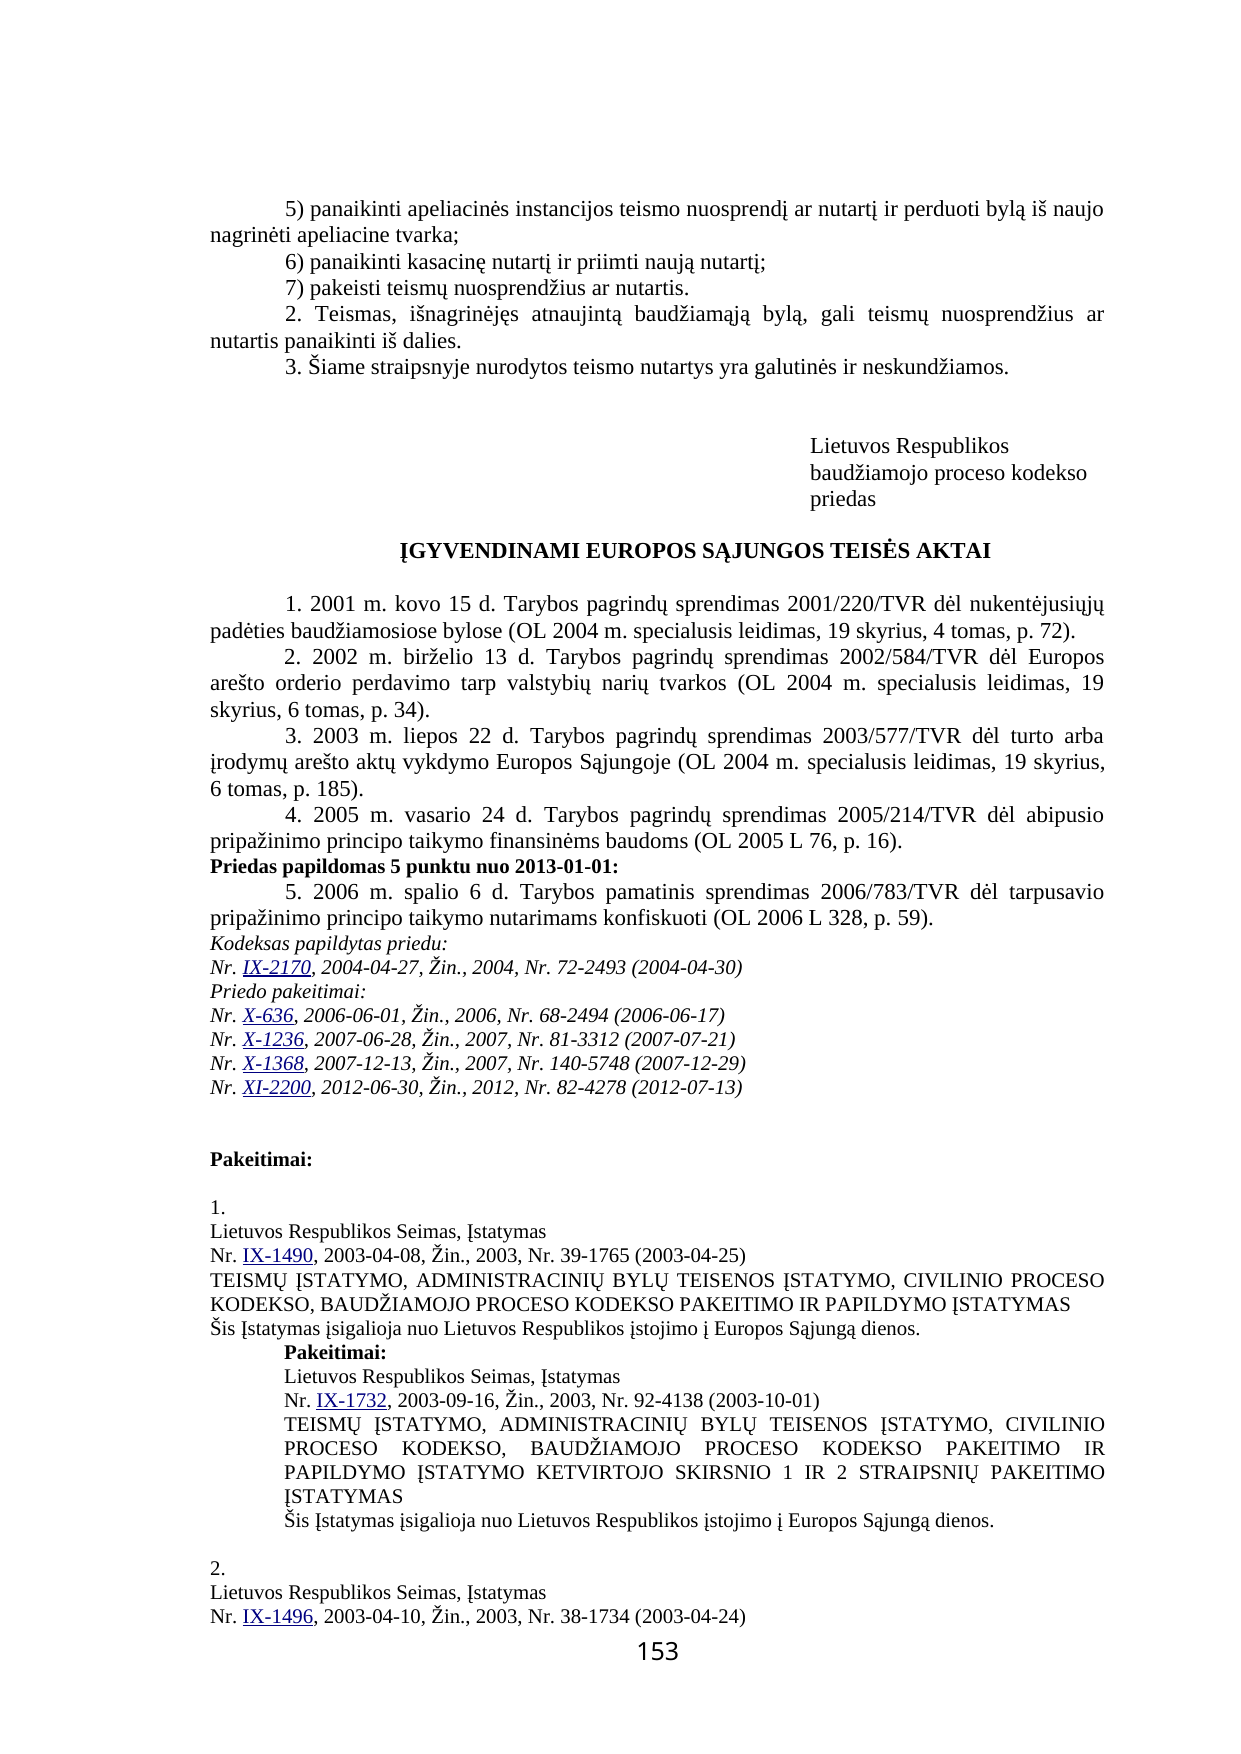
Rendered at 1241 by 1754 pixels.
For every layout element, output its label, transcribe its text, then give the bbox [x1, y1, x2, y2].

text Nr. IX-2170, 2004-04-27, Žin., 2004, Nr. 72-2493 (2004-04-30) [210, 955, 1106, 979]
text Nr. IX-1732, 2003-09-16, Žin., 2003, Nr. 92-4138 (2003-10-01) [210, 1388, 1106, 1412]
text Nr. XI-2200, 2012-06-30, Žin., 2012, Nr. 82-4278 (2012-07-13) [210, 1075, 1106, 1099]
text Šis Įstatymas įsigalioja nuo Lietuvos Respublikos įstojimo į Europos Sąjungą dienos. [210, 1316, 1106, 1340]
text baudžiamojo proceso kodekso [810, 458, 1106, 485]
text 3. 2003 m. liepos 22 d. Tarybos pagrindų sprendimas 2003/577/TVR dėl turto arba įrodymų arešto aktų vykdymo Europos Sąjungoje (OL 2004 m. specialusis leidimas, 19 skyrius, 6 tomas, p. 185). [210, 722, 1106, 801]
text Šis Įstatymas įsigalioja nuo Lietuvos Respublikos įstojimo į Europos Sąjungą dienos. [210, 1508, 1106, 1532]
text Lietuvos Respublikos [810, 432, 1106, 458]
text Lietuvos Respublikos Seimas, Įstatymas [210, 1219, 1106, 1243]
text Nr. X-636, 2006-06-01, Žin., 2006, Nr. 68-2494 (2006-06-17) [210, 1003, 1106, 1027]
text TEISMŲ ĮSTATYMO, ADMINISTRACINIŲ BYLŲ TEISENOS ĮSTATYMO, CIVILINIO PROCESO KODEKSO, BAUDŽIAMOJO PROCESO KODEKSO PAKEITIMO IR PAPILDYMO ĮSTATYMAS [210, 1267, 1106, 1316]
text 6) panaikinti kasacinę nutartį ir priimti naują nutartį; [210, 248, 1106, 274]
text 2. [210, 1556, 1106, 1580]
text 7) pakeisti teismų nuosprendžius ar nutartis. [210, 274, 1106, 300]
text 2. Teismas, išnagrinėjęs atnaujintą baudžiamąją bylą, gali teismų nuosprendžius ar nutartis panaikinti iš dalies. [210, 300, 1106, 353]
text 4. 2005 m. vasario 24 d. Tarybos pagrindų sprendimas 2005/214/TVR dėl abipusio pripažinimo principo taikymo finansinėms baudoms (OL 2005 L 76, p. 16). [210, 801, 1106, 854]
text Priedas papildomas 5 punktu nuo 2013-01-01: [210, 854, 1106, 878]
text 3. Šiame straipsnyje nurodytos teismo nutartys yra galutinės ir neskundžiamos. [210, 353, 1106, 379]
text 1. 2001 m. kovo 15 d. Tarybos pagrindų sprendimas 2001/220/TVR dėl nukentėjusiųjų padėties baudžiamosiose bylose (OL 2004 m. specialusis leidimas, 19 skyrius, 4 tomas, p. 72). [210, 590, 1106, 643]
text 5. 2006 m. spalio 6 d. Tarybos pamatinis sprendimas 2006/783/TVR dėl tarpusavio pripažinimo principo taikymo nutarimams konfiskuoti (OL 2006 L 328, p. 59). [210, 878, 1106, 931]
text Priedo pakeitimai: [210, 979, 1106, 1003]
text 1. [210, 1195, 1106, 1219]
text 2. 2002 m. birželio 13 d. Tarybos pagrindų sprendimas 2002/584/TVR dėl Europos arešto orderio perdavimo tarp valstybių narių tvarkos (OL 2004 m. specialusis leidimas, 19 skyrius, 6 tomas, p. 34). [210, 643, 1106, 722]
text TEISMŲ ĮSTATYMO, ADMINISTRACINIŲ BYLŲ TEISENOS ĮSTATYMO, CIVILINIO PROCESO KODEKSO, BAUDŽIAMOJO PROCESO KODEKSO PAKEITIMO IR PAPILDYMO ĮSTATYMO KETVIRTOJO SKIRSNIO 1 IR 2 STRAIPSNIŲ PAKEITIMO ĮSTATYMAS [284, 1412, 1106, 1508]
text ĮGYVENDINAMI EUROPOS SĄJUNGOS TEISĖS AKTAI [210, 538, 1106, 564]
text Lietuvos Respublikos Seimas, Įstatymas [210, 1580, 1106, 1604]
text Nr. X-1236, 2007-06-28, Žin., 2007, Nr. 81-3312 (2007-07-21) [210, 1027, 1106, 1051]
text 5) panaikinti apeliacinės instancijos teismo nuosprendį ar nutartį ir perduoti bylą iš naujo nagrinėti apeliacine tvarka; [210, 195, 1106, 248]
text Pakeitimai: [210, 1340, 1106, 1364]
text priedas [810, 485, 1106, 511]
text Pakeitimai: [210, 1147, 1106, 1171]
text Nr. IX-1496, 2003-04-10, Žin., 2003, Nr. 38-1734 (2003-04-24) [210, 1604, 1106, 1628]
text Lietuvos Respublikos Seimas, Įstatymas [210, 1364, 1106, 1388]
text Kodeksas papildytas priedu: [210, 931, 1106, 955]
text Nr. X-1368, 2007-12-13, Žin., 2007, Nr. 140-5748 (2007-12-29) [210, 1051, 1106, 1075]
text Nr. IX-1490, 2003-04-08, Žin., 2003, Nr. 39-1765 (2003-04-25) [210, 1243, 1106, 1267]
